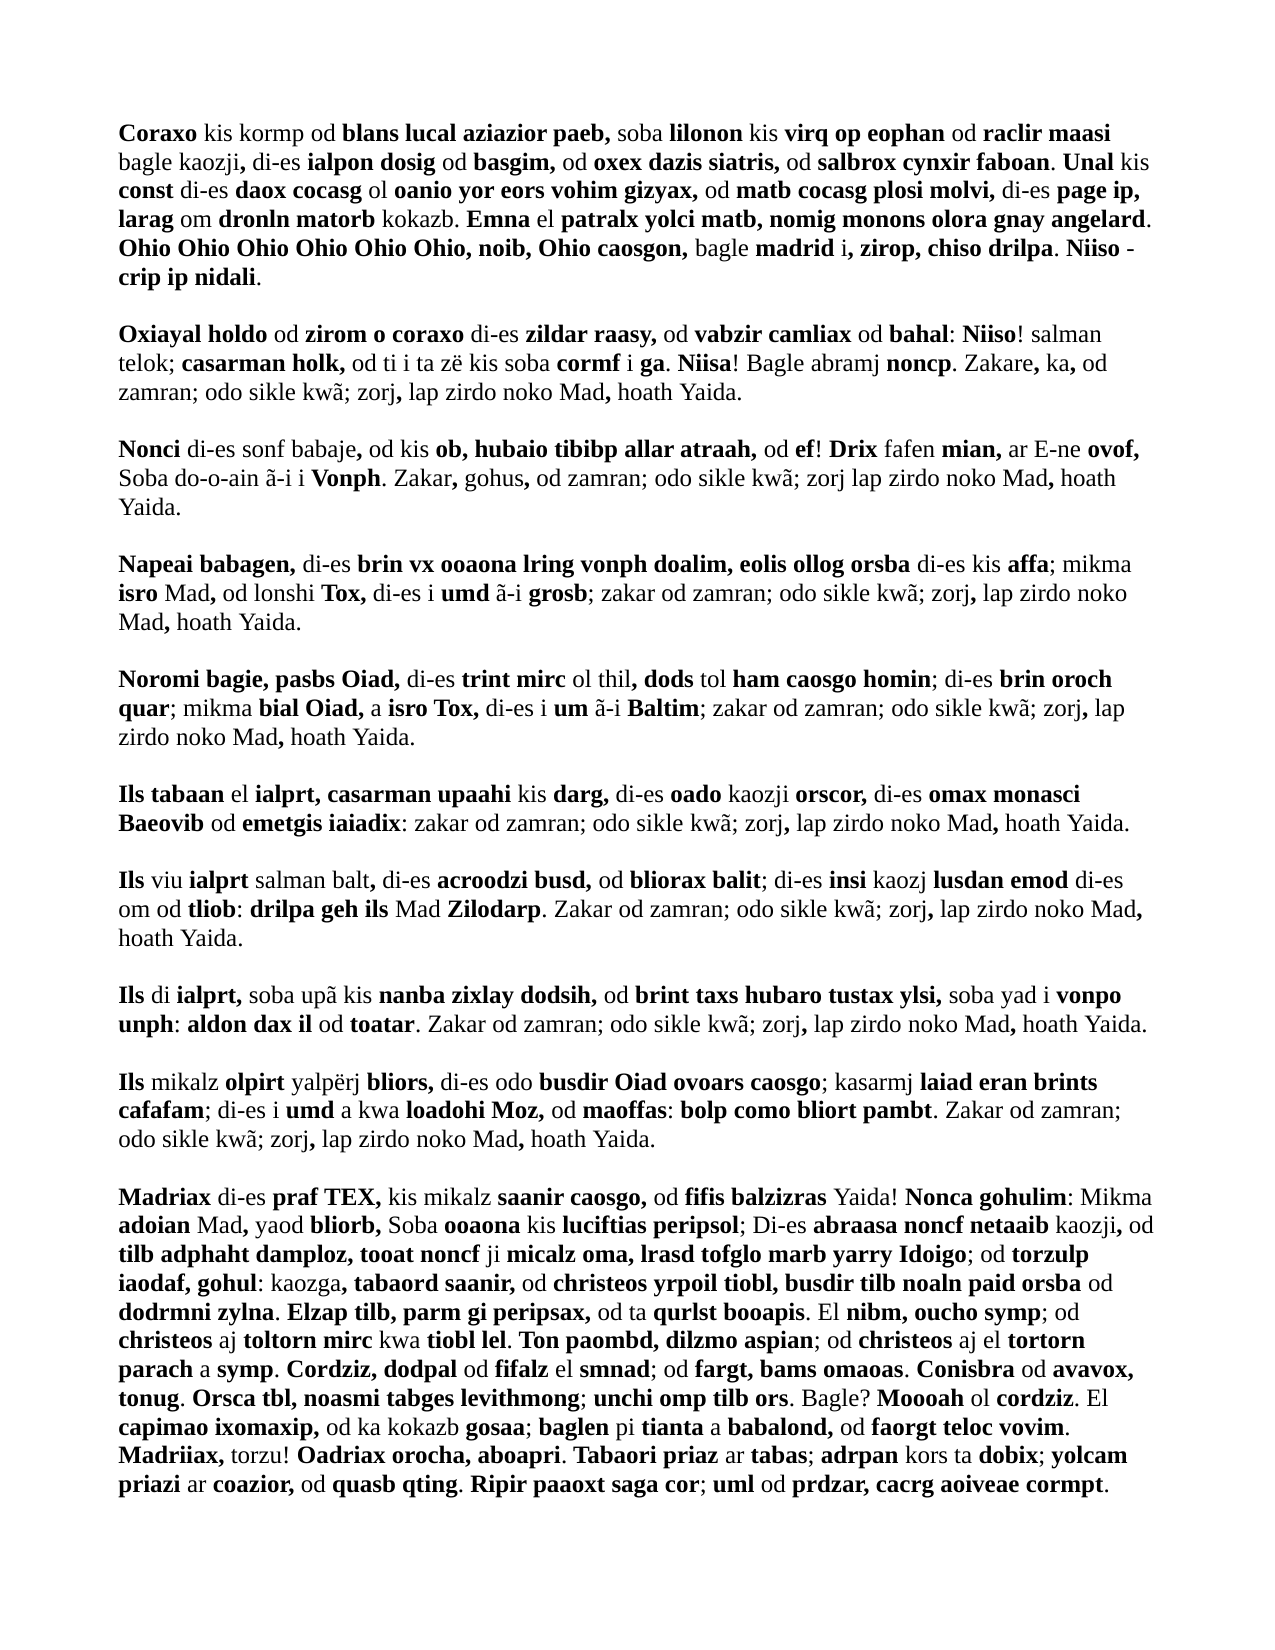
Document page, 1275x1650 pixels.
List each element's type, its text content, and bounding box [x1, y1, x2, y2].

text Nonci di-es sonf babaje, od kis ob, hubaio tibibp allar atraah, od ef! Drix fafen mian, ar E-ne ovof, Soba do-o-ain ã-i i Vonph. Zakar, gohus, od zamran; odo sikle kwã; zorj lap zirdo noko Mad, hoath Yaida. [118, 434, 1157, 521]
text Noromi bagie, pasbs Oiad, di-es trint mirc ol thil, dods tol ham caosgo homin; di-es brin oroch quar; mikma bial Oiad, a isro Tox, di-es i um ã-i Baltim; zakar od zamran; odo sikle kwã; zorj, lap zirdo noko Mad, hoath Yaida. [118, 664, 1157, 751]
text Ils di ialprt, soba upã kis nanba zixlay dodsih, od brint taxs hubaro tustax ylsi, soba yad i vonpo unph: aldon dax il od toatar. Zakar od zamran; odo sikle kwã; zorj, lap zirdo noko Mad, hoath Yaida. [118, 981, 1157, 1038]
text Ils mikalz olpirt yalpërj bliors, di-es odo busdir Oiad ovoars caosgo; kasarmj laiad eran brints cafafam; di-es i umd a kwa loadohi Moz, od maoffas: bolp como bliort pambt. Zakar od zamran; odo sikle kwã; zorj, lap zirdo noko Mad, hoath Yaida. [118, 1067, 1157, 1153]
text Napeai babagen, di-es brin vx ooaona lring vonph doalim, eolis ollog orsba di-es kis affa; mikma isro Mad, od lonshi Tox, di-es i umd ã-i grosb; zakar od zamran; odo sikle kwã; zorj, lap zirdo noko Mad, hoath Yaida. [118, 549, 1157, 636]
text Ils viu ialprt salman balt, di-es acroodzi busd, od bliorax balit; di-es insi kaozj lusdan emod di-es om od tliob: drilpa geh ils Mad Zilodarp. Zakar od zamran; odo sikle kwã; zorj, lap zirdo noko Mad, hoath Yaida. [118, 866, 1157, 952]
text Coraxo kis kormp od blans lucal aziazior paeb, soba lilonon kis virq op eophan od raclir maasi bagle kaozji, di-es ialpon dosig od basgim, od oxex dazis siatris, od salbrox cynxir faboan. Unal kis const di-es daox cocasg ol oanio yor eors vohim gizyax, od matb cocasg plosi molvi, di-es page ip, larag om dronln matorb kokazb. Emna el patralx yolci matb, nomig monons olora gnay angelard. Ohio Ohio Ohio Ohio Ohio Ohio, noib, Ohio caosgon, bagle madrid i, zirop, chiso drilpa. Niiso - crip ip nidali. [118, 118, 1157, 291]
text Oxiayal holdo od zirom o coraxo di-es zildar raasy, od vabzir camliax od bahal: Niiso! salman telok; casarman holk, od ti i ta zë kis soba cormf i ga. Niisa! Bagle abramj noncp. Zakare, ka, od zamran; odo sikle kwã; zorj, lap zirdo noko Mad, hoath Yaida. [118, 319, 1157, 406]
text Ils tabaan el ialprt, casarman upaahi kis darg, di-es oado kaozji orscor, di-es omax monasci Baeovib od emetgis iaiadix: zakar od zamran; odo sikle kwã; zorj, lap zirdo noko Mad, hoath Yaida. [118, 779, 1157, 837]
text Madriax di-es praf TEX, kis mikalz saanir caosgo, od fifis balzizras Yaida! Nonca gohulim: Mikma adoian Mad, yaod bliorb, Soba ooaona kis luciftias peripsol; Di-es abraasa noncf netaaib kaozji, od tilb adphaht damploz, tooat noncf ji micalz oma, lrasd tofglo marb yarry Idoigo; od torzulp iaodaf, gohul: kaozga, tabaord saanir, od christeos yrpoil tiobl, busdir tilb noaln paid orsba od dodrmni zylna. Elzap tilb, parm gi peripsax, od ta qurlst booapis. El nibm, oucho symp; od christeos aj toltorn mirc kwa tiobl lel. Ton paombd, dilzmo aspian; od christeos aj el tortorn parach a symp. Cordziz, dodpal od fifalz el smnad; od fargt, bams omaoas. Conisbra od avavox, tonug. Orsca tbl, noasmi tabges levithmong; unchi omp tilb ors. Bagle? Moooah ol cordziz. El capimao ixomaxip, od ka kokazb gosaa; baglen pi tianta a babalond, od faorgt teloc vovim. Madriiax, torzu! Oadriax orocha, aboapri. Tabaori priaz ar tabas; adrpan kors ta dobix; yolcam priazi ar coazior, od quasb qting. Ripir paaoxt saga cor; uml od prdzar, cacrg aoiveae cormpt. [118, 1182, 1157, 1498]
